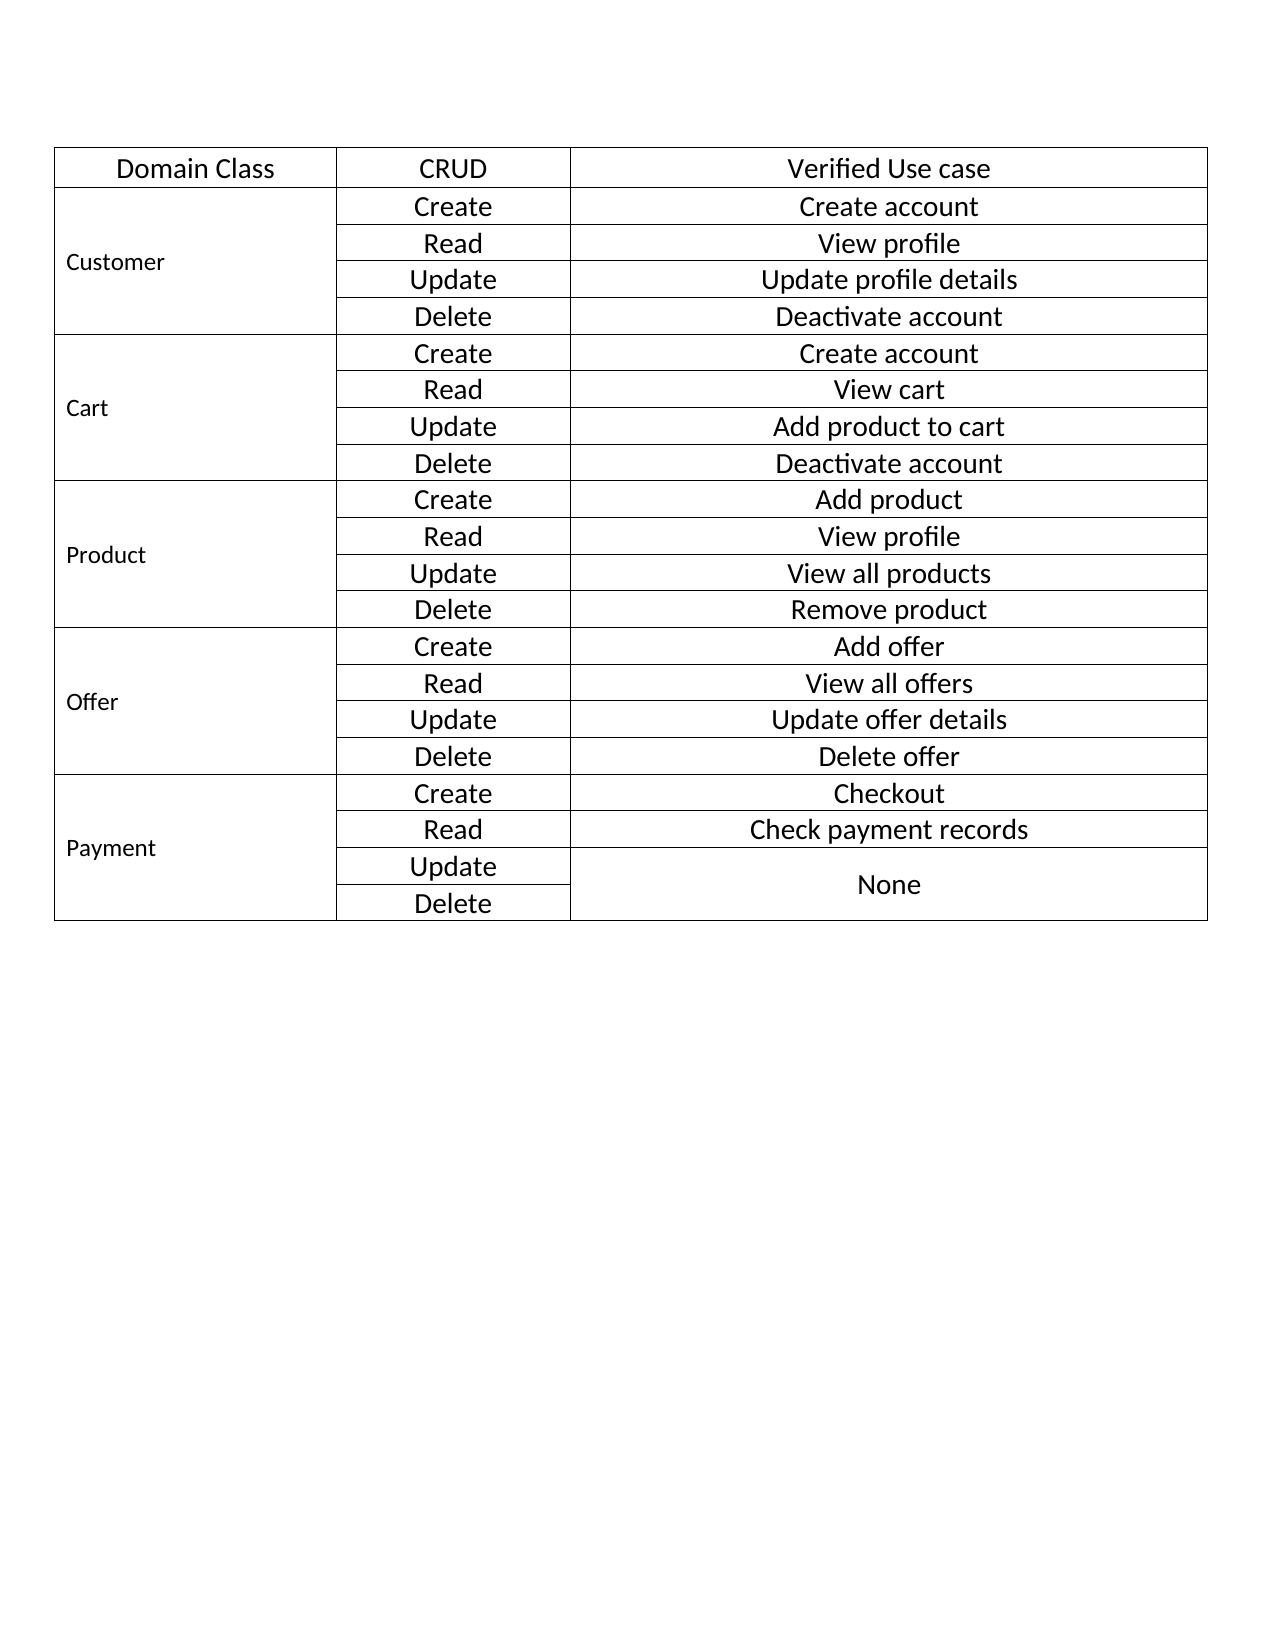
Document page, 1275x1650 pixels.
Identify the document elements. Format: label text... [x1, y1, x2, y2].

table_cell Update [337, 408, 570, 444]
table_cell Read [337, 225, 570, 260]
table_cell Read [337, 371, 570, 407]
table_cell Create [337, 481, 570, 517]
table_cell Read [337, 811, 570, 847]
table_cell View profile [571, 518, 1207, 554]
table_cell Add product to cart [571, 408, 1207, 444]
table_cell View cart [571, 371, 1207, 407]
table_header Verified Use case [571, 148, 1207, 187]
table_cell Remove product [571, 591, 1207, 627]
table_header CRUD [337, 148, 570, 187]
table_cell Delete [337, 885, 570, 920]
table_cell Update [337, 701, 570, 737]
table_cell Create [337, 188, 570, 224]
table_cell Update offer details [571, 701, 1207, 737]
table_cell Update [337, 848, 570, 884]
table_cell Create [337, 335, 570, 370]
table_cell View profile [571, 225, 1207, 260]
table_cell Add product [571, 481, 1207, 517]
table_cell Delete [337, 298, 570, 334]
table_cell Offer [55, 628, 336, 774]
table_cell Checkout [571, 775, 1207, 810]
table_cell Payment [55, 775, 336, 920]
table_cell Create account [571, 335, 1207, 370]
table_cell Deactivate account [571, 298, 1207, 334]
table_cell None [571, 848, 1207, 920]
table_cell Read [337, 665, 570, 700]
table_cell View all products [571, 555, 1207, 590]
table_cell Customer [55, 188, 336, 334]
table_cell Delete [337, 445, 570, 480]
table_cell Cart [55, 335, 336, 480]
table_cell View all offers [571, 665, 1207, 700]
table_cell Product [55, 481, 336, 627]
table_cell Add offer [571, 628, 1207, 664]
table_cell Read [337, 518, 570, 554]
table_cell Create [337, 775, 570, 810]
table_cell Update [337, 555, 570, 590]
table_cell Deactivate account [571, 445, 1207, 480]
table_cell Update [337, 261, 570, 297]
table_cell Delete [337, 738, 570, 774]
table_cell Update profile details [571, 261, 1207, 297]
table_cell Check payment records [571, 811, 1207, 847]
table_cell Delete [337, 591, 570, 627]
table_cell Create account [571, 188, 1207, 224]
table_cell Delete offer [571, 738, 1207, 774]
table_header Domain Class [55, 148, 336, 187]
table_cell Create [337, 628, 570, 664]
